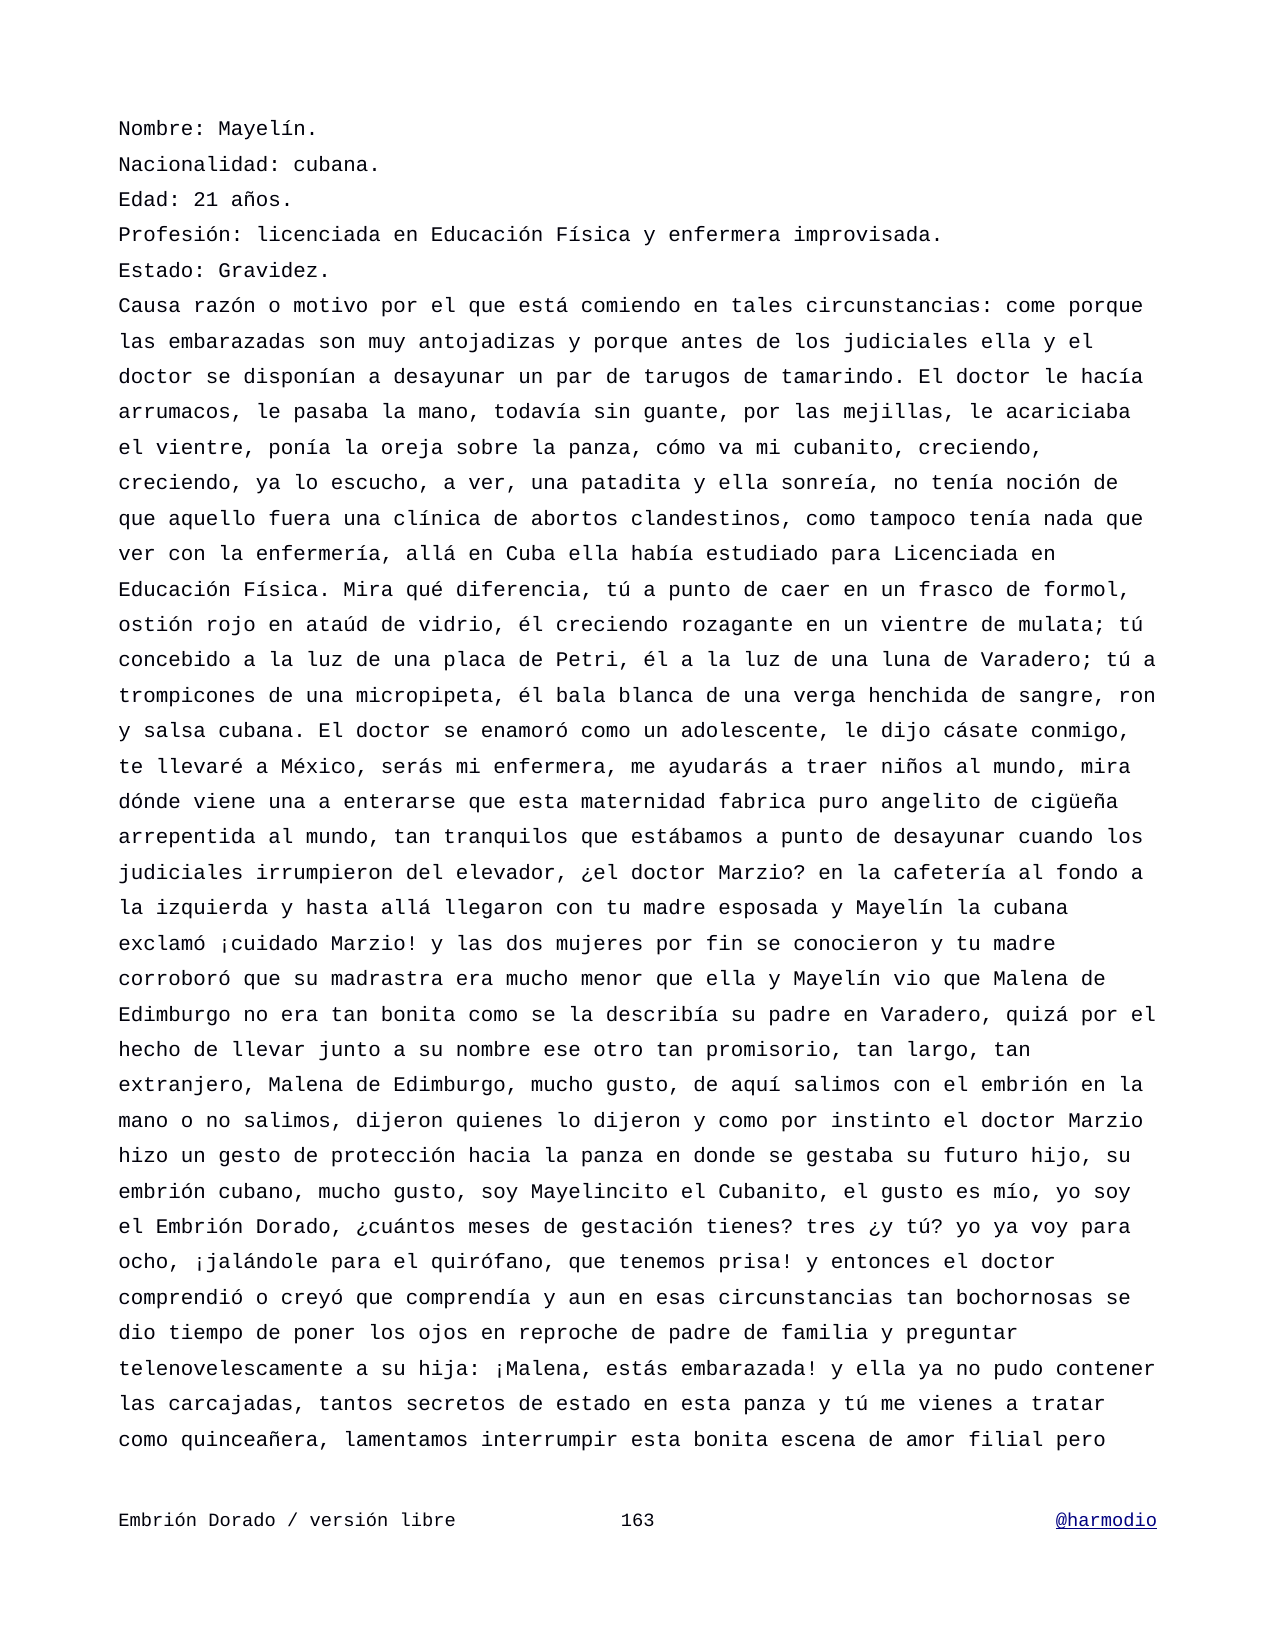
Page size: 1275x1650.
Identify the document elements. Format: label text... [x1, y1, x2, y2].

text Nacionalidad: cubana. [118, 153, 1157, 177]
text Profesión: licenciada en Educación Física y enfermera improvisada. [118, 224, 1157, 248]
text Nombre: Mayelín. [118, 118, 1157, 142]
text Estado: Gravidez. [118, 260, 1157, 283]
text Causa razón o motivo por el que está comiendo en tales circunstancias: come porque las embarazadas son muy antojadizas y porque antes de los judiciales ella y el doctor se disponían a desayunar un par de tarugos de tamarindo. El doctor le hacía arrumacos, le pasaba la mano, todavía sin guante, por las mejillas, le acariciaba el vientre, ponía la oreja sobre la panza, cómo va mi cubanito, creciendo, creciendo, ya lo escucho, a ver, una patadita y ella sonreía, no tenía noción de que aquello fuera una clínica de abortos clandestinos, como tampoco tenía nada que ver con la enfermería, allá en Cuba ella había estudiado para Licenciada en Educación Física. Mira qué diferencia, tú a punto de caer en un frasco de formol, ostión rojo en ataúd de vidrio, él creciendo rozagante en un vientre de mulata; tú concebido a la luz de una placa de Petri, él a la luz de una luna de Varadero; tú a trompicones de una micropipeta, él bala blanca de una verga henchida de sangre, ron y salsa cubana. El doctor se enamoró como un adolescente, le dijo cásate conmigo, te llevaré a México, serás mi enfermera, me ayudarás a traer niños al mundo, mira dónde viene una a enterarse que esta maternidad fabrica puro angelito de cigüeña arrepentida al mundo, tan tranquilos que estábamos a punto de desayunar cuando los judiciales irrumpieron del elevador, ¿el doctor Marzio? en la cafetería al fondo a la izquierda y hasta allá llegaron con tu madre esposada y Mayelín la cubana exclamó ¡cuidado Marzio! y las dos mujeres por fin se conocieron y tu madre corroboró que su madrastra era mucho menor que ella y Mayelín vio que Malena de Edimburgo no era tan bonita como se la describía su padre en Varadero, quizá por el hecho de llevar junto a su nombre ese otro tan promisorio, tan largo, tan extranjero, Malena de Edimburgo, mucho gusto, de aquí salimos con el embrión en la mano o no salimos, dijeron quienes lo dijeron y como por instinto el doctor Marzio hizo un gesto de protección hacia la panza en donde se gestaba su futuro hijo, su embrión cubano, mucho gusto, soy Mayelincito el Cubanito, el gusto es mío, yo soy el Embrión Dorado, ¿cuántos meses de gestación tienes? tres ¿y tú? yo ya voy para ocho, ¡jalándole para el quirófano, que tenemos prisa! y entonces el doctor comprendió o creyó que comprendía y aun en esas circunstancias tan bochornosas se dio tiempo de poner los ojos en reproche de padre de familia y preguntar telenovelescamente a su hija: ¡Malena, estás embarazada! y ella ya no pudo contener las carcajadas, tantos secretos de estado en esta panza y tú me vienes a tratar como quinceañera, lamentamos interrumpir esta bonita escena de amor filial pero [118, 295, 1157, 1452]
text Edad: 21 años. [118, 189, 1157, 213]
